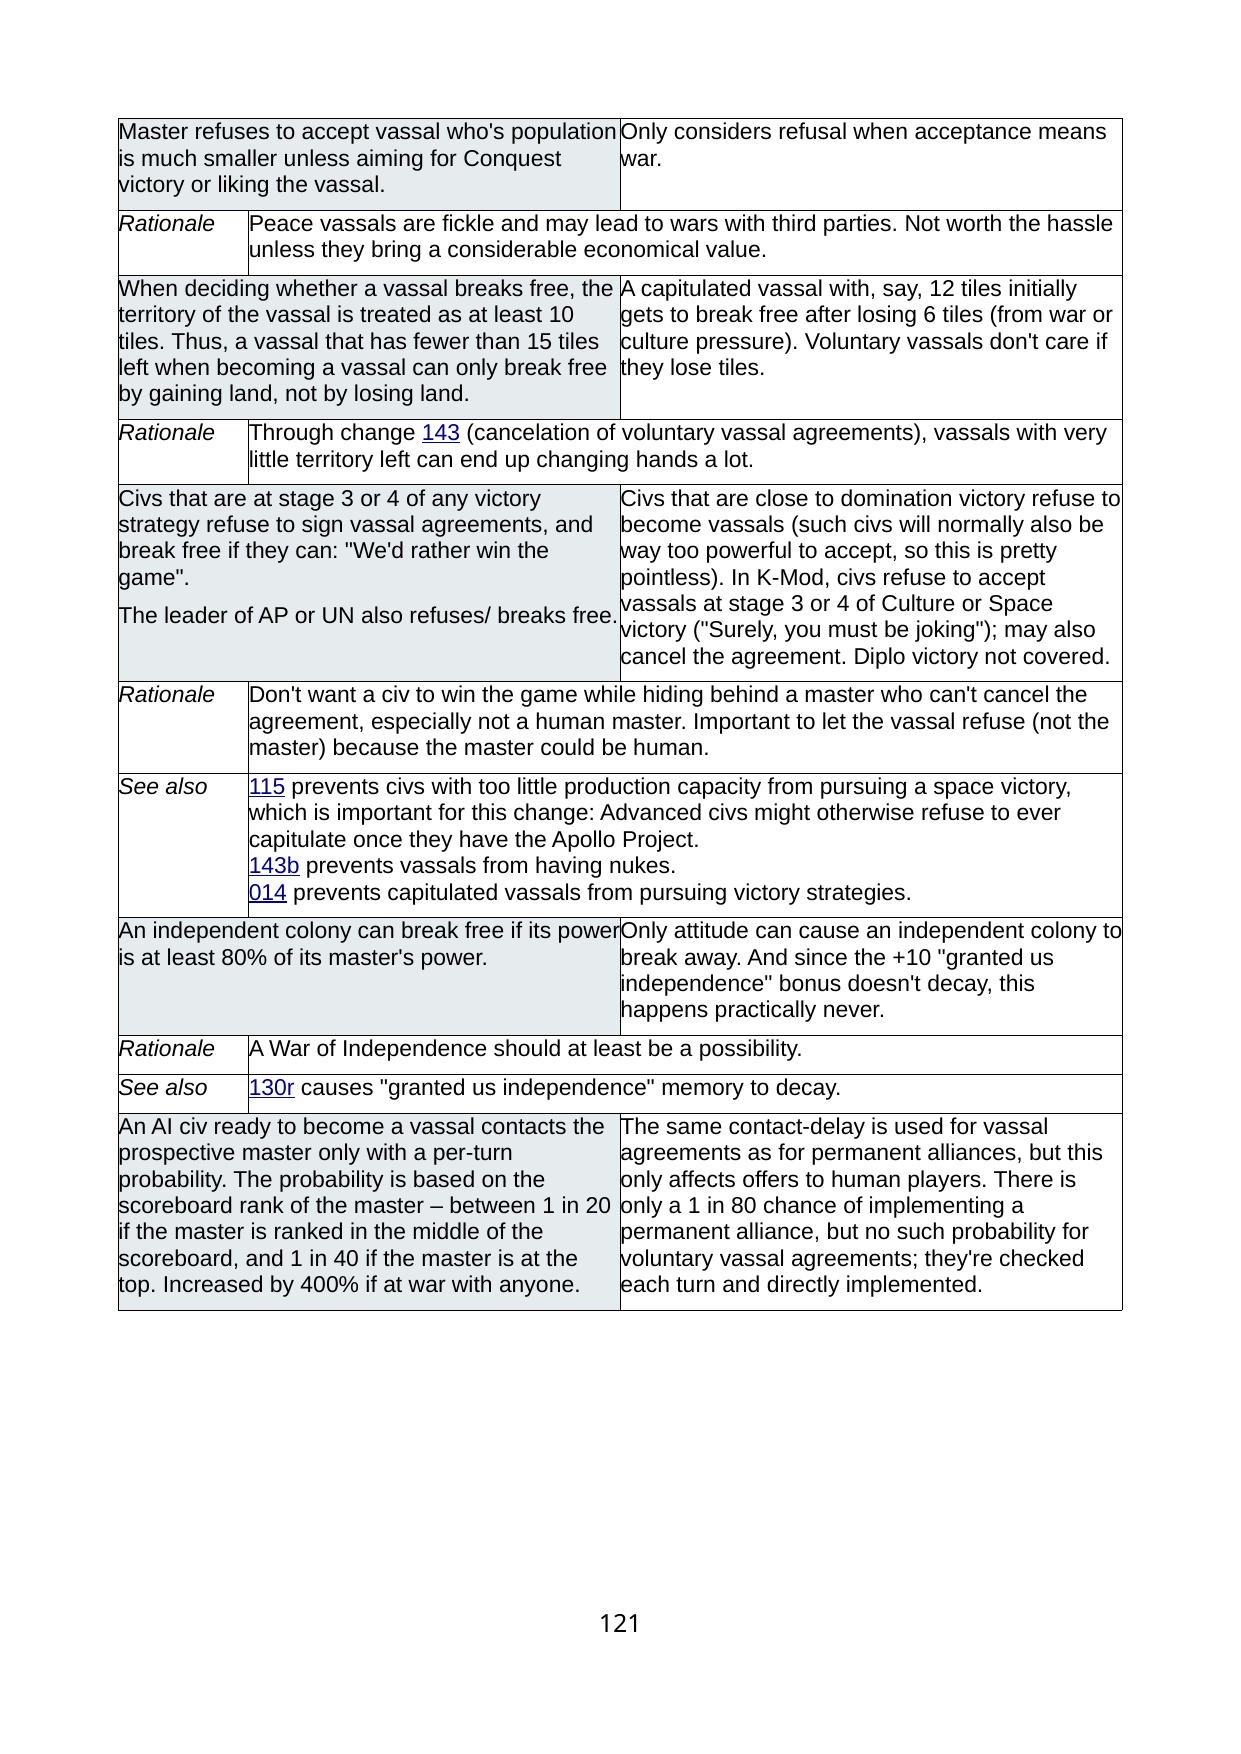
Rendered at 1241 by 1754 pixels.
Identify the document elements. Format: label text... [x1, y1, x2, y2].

table_cell Rationale [119, 682, 248, 773]
table_cell Rationale [119, 1036, 248, 1074]
table_cell An independent colony can break free if its power is at least 80% of its master's power. [119, 918, 620, 1035]
table_cell Only considers refusal when acceptance means war. [621, 119, 1122, 210]
table_cell A capitulated vassal with, say, 12 tiles initially gets to break free after losing 6 tiles (from war or culture pressure). Voluntary vassals don't care if they lose tiles. [621, 276, 1122, 419]
table_cell Civs that are close to domination victory refuse to become vassals (such civs will normally also be way too powerful to accept, so this is pretty pointless). In K-Mod, civs refuse to accept vassals at stage 3 or 4 of Culture or Space victory ("Surely, you must be joking"); may also cancel the agreement. Diplo victory not covered. [621, 485, 1122, 681]
table_cell A War of Independence should at least be a possibility. [249, 1036, 1122, 1074]
table_cell Don't want a civ to win the game while hiding behind a master who can't cancel the agreement, especially not a human master. Important to let the vassal refuse (not the master) because the master could be human. [249, 682, 1122, 773]
table_cell Through change 143 (cancelation of voluntary vassal agreements), vassals with very little territory left can end up changing hands a lot. [249, 420, 1122, 484]
table_cell 130r causes "granted us independence" memory to decay. [249, 1075, 1122, 1113]
table_cell Peace vassals are fickle and may lead to wars with third parties. Not worth the hassle unless they bring a considerable economical value. [249, 211, 1122, 275]
table_cell Master refuses to accept vassal who's population is much smaller unless aiming for Conquest victory or liking the vassal. [119, 119, 620, 210]
table_cell Rationale [119, 211, 248, 275]
table_cell See also [119, 1075, 248, 1113]
table_cell The same contact-delay is used for vassal agreements as for permanent alliances, but this only affects offers to human players. There is only a 1 in 80 chance of implementing a permanent alliance, but no such probability for voluntary vassal agreements; they're checked each turn and directly implemented. [621, 1114, 1122, 1310]
table_cell Only attitude can cause an independent colony to break away. And since the +10 "granted us independence" bonus doesn't decay, this happens practically never. [621, 918, 1122, 1035]
table_cell Civs that are at stage 3 or 4 of any victory strategy refuse to sign vassal agreements, and break free if they can: "We'd rather win the game". The leader of AP or UN also refuses/ breaks free. [119, 485, 620, 681]
table_cell 115 prevents civs with too little production capacity from pursuing a space victory, which is important for this change: Advanced civs might otherwise refuse to ever capitulate once they have the Apollo Project. 143b prevents vassals from having nukes. 014 prevents capitulated vassals from pursuing victory strategies. [249, 774, 1122, 917]
table_cell An AI civ ready to become a vassal contacts the prospective master only with a per-turn probability. The probability is based on the scoreboard rank of the master – between 1 in 20 if the master is ranked in the middle of the scoreboard, and 1 in 40 if the master is at the top. Increased by 400% if at war with anyone. [119, 1114, 620, 1310]
table_cell When deciding whether a vassal breaks free, the territory of the vassal is treated as at least 10 tiles. Thus, a vassal that has fewer than 15 tiles left when becoming a vassal can only break free by gaining land, not by losing land. [119, 276, 620, 419]
table_cell Rationale [119, 420, 248, 484]
table_cell See also [119, 774, 248, 917]
